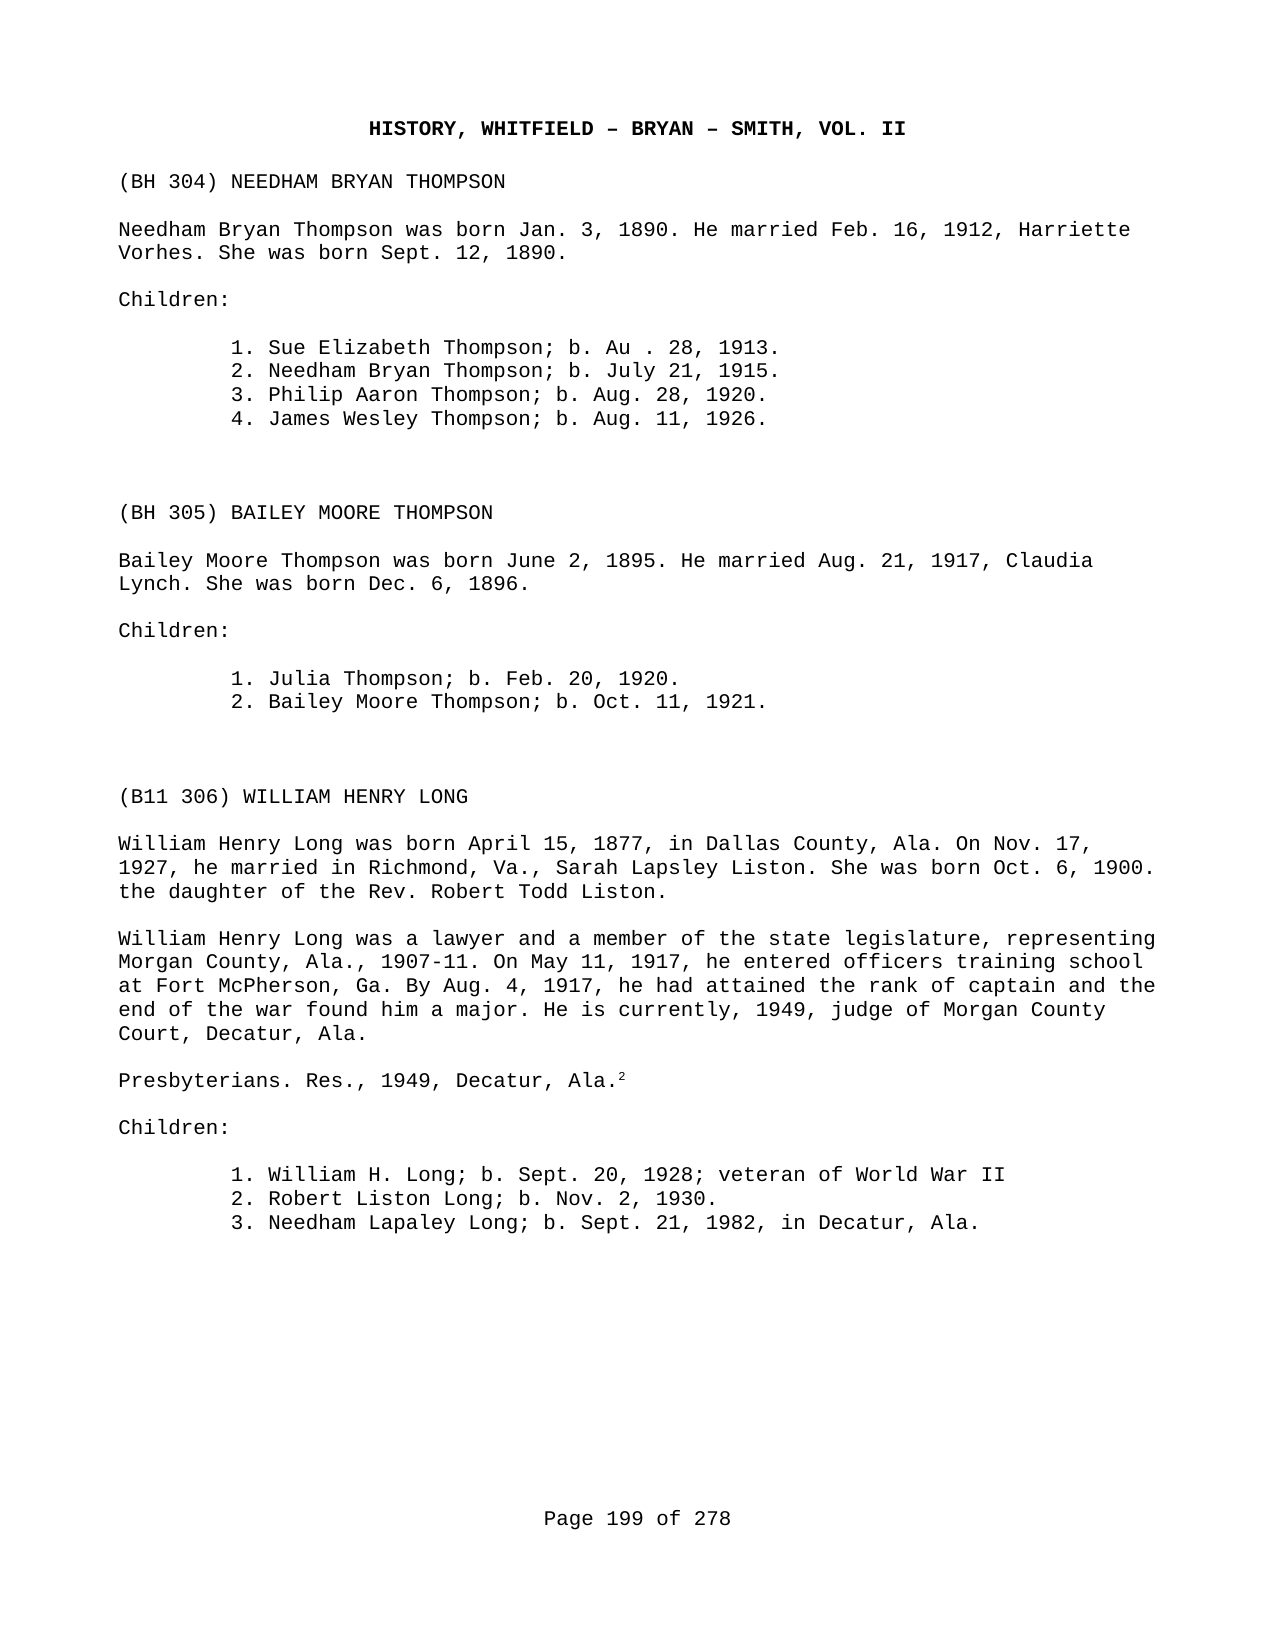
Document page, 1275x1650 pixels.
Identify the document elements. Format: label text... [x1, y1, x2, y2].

text 1. Sue Elizabeth Thompson; b. Au . 28, 1913. [118, 337, 1157, 360]
text Bailey Moore Thompson was born June 2, 1895. He married Aug. 21, 1917, Claudia Lynch. She was born Dec. 6, 1896. [118, 549, 1157, 597]
text William Henry Long was a lawyer and a member of the state legislature, representing Morgan County, Ala., 1907-11. On May 11, 1917, he entered officers training school at Fort McPherson, Ga. By Aug. 4, 1917, he had attained the rank of captain and the end of the war found him a major. He is currently, 1949, judge of Morgan County Court, Decatur, Ala. [118, 928, 1157, 1046]
text 1. William H. Long; b. Sept. 20, 1928; veteran of World War II [118, 1164, 1157, 1188]
text 3. Needham Lapaley Long; b. Sept. 21, 1982, in Decatur, Ala. [118, 1212, 1157, 1235]
text 2. Needham Bryan Thompson; b. July 21, 1915. [118, 360, 1157, 384]
text Children: [118, 1117, 1157, 1141]
text Needham Bryan Thompson was born Jan. 3, 1890. He married Feb. 16, 1912, Harriette Vorhes. She was born Sept. 12, 1890. [118, 218, 1157, 266]
text (BH 305) BAILEY MOORE THOMPSON [118, 502, 1157, 526]
text 4. James Wesley Thompson; b. Aug. 11, 1926. [118, 408, 1157, 431]
text Children: [118, 289, 1157, 313]
text 3. Philip Aaron Thompson; b. Aug. 28, 1920. [118, 384, 1157, 408]
text 1. Julia Thompson; b. Feb. 20, 1920. [118, 668, 1157, 691]
text Presbyterians. Res., 1949, Decatur, Ala.2 [118, 1070, 1157, 1093]
text 2. Robert Liston Long; b. Nov. 2, 1930. [118, 1188, 1157, 1212]
text (BH 304) NEEDHAM BRYAN THOMPSON [118, 171, 1157, 195]
text 2. Bailey Moore Thompson; b. Oct. 11, 1921. [118, 691, 1157, 715]
text Children: [118, 621, 1157, 644]
text William Henry Long was born April 15, 1877, in Dallas County, Ala. On Nov. 17, 1927, he married in Richmond, Va., Sarah Lapsley Liston. She was born Oct. 6, 1900. the daughter of the Rev. Robert Todd Liston. [118, 833, 1157, 904]
text (B11 306) WILLIAM HENRY LONG [118, 786, 1157, 810]
